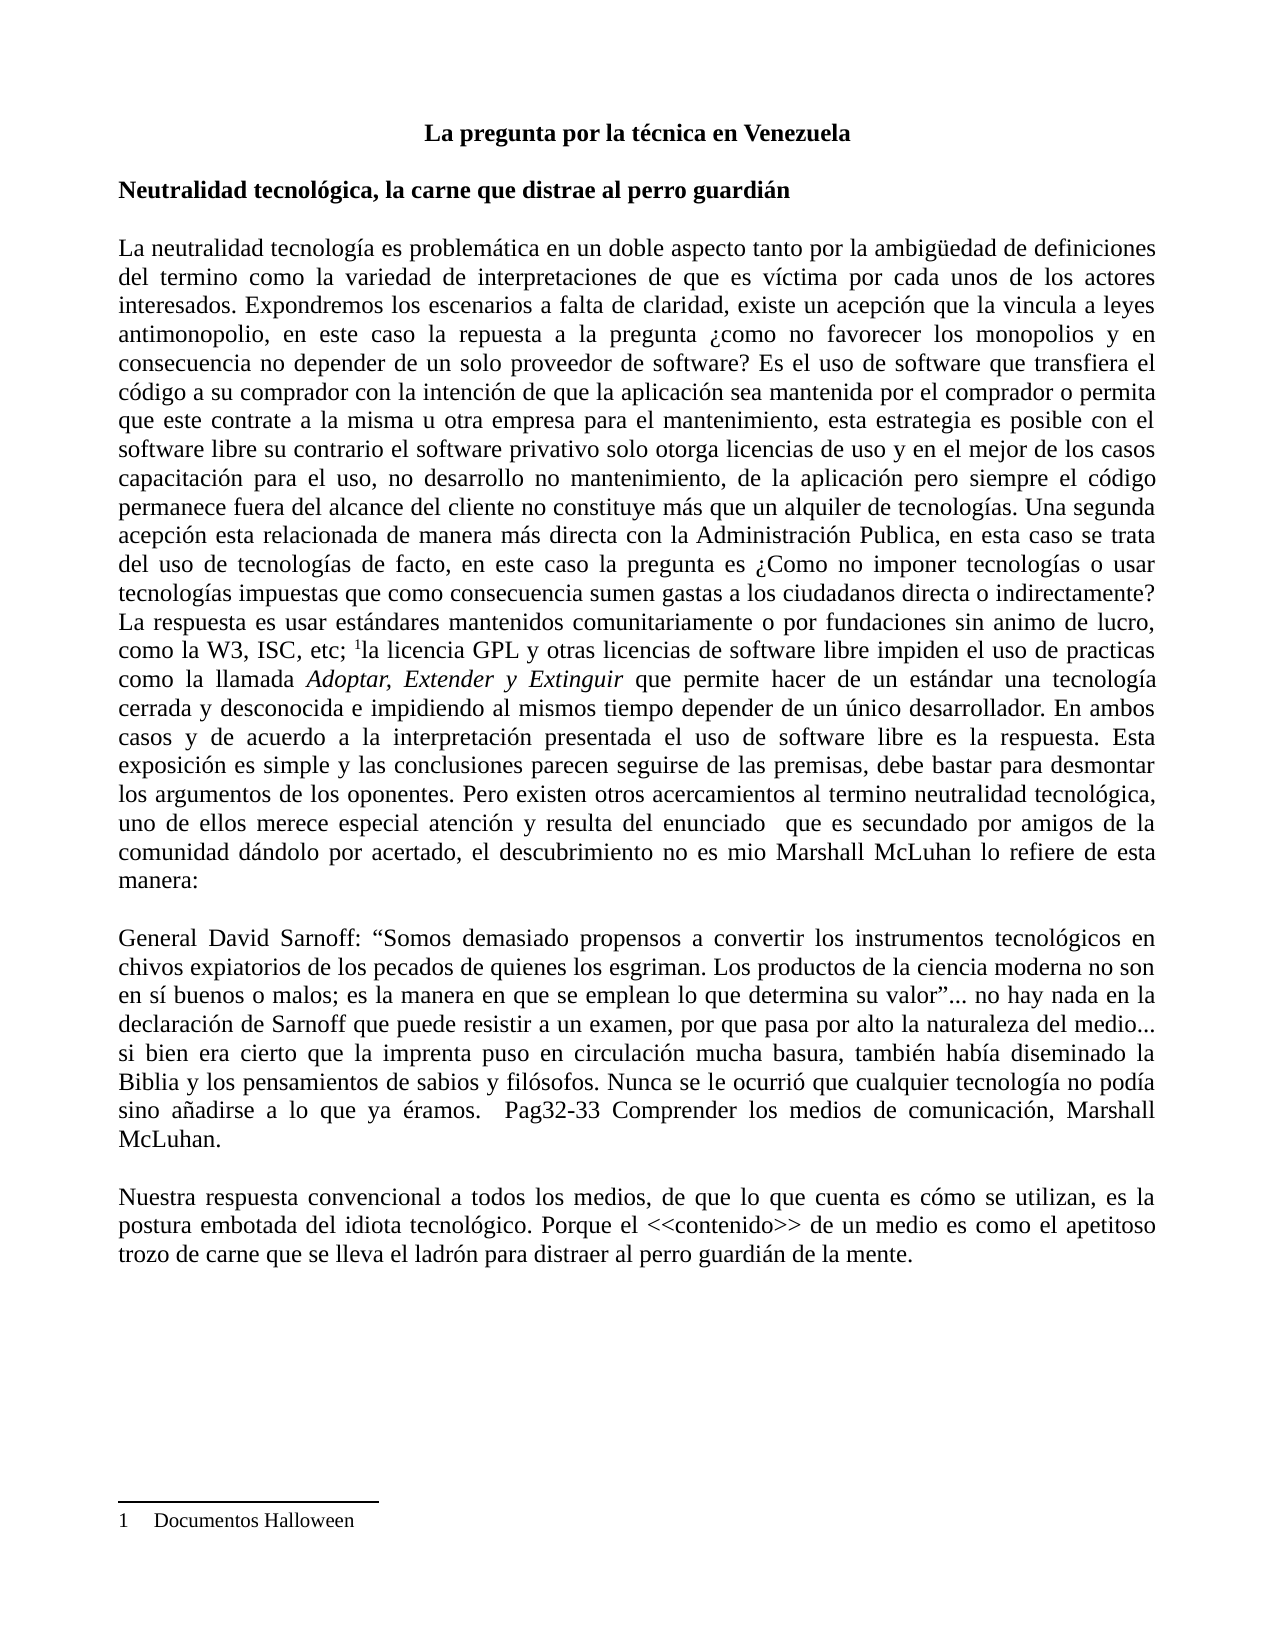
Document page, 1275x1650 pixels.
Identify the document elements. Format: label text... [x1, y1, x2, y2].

text La pregunta por la técnica en Venezuela [118, 118, 1157, 147]
text Nuestra respuesta convencional a todos los medios, de que lo que cuenta es cómo se utilizan, es la postura embotada del idiota tecnológico. Porque el <<contenido>> de un medio es como el apetitoso trozo de carne que se lleva el ladrón para distraer al perro guardián de la mente. [118, 1182, 1157, 1268]
text La neutralidad tecnología es problemática en un doble aspecto tanto por la ambigüedad de definiciones del termino como la variedad de interpretaciones de que es víctima por cada unos de los actores interesados. Expondremos los escenarios a falta de claridad, existe un acepción que la vincula a leyes antimonopolio, en este caso la repuesta a la pregunta ¿como no favorecer los monopolios y en consecuencia no depender de un solo proveedor de software? Es el uso de software que transfiera el código a su comprador con la intención de que la aplicación sea mantenida por el comprador o permita que este contrate a la misma u otra empresa para el mantenimiento, esta estrategia es posible con el software libre su contrario el software privativo solo otorga licencias de uso y en el mejor de los casos capacitación para el uso, no desarrollo no mantenimiento, de la aplicación pero siempre el código permanece fuera del alcance del cliente no constituye más que un alquiler de tecnologías. Una segunda acepción esta relacionada de manera más directa con la Administración Publica, en esta caso se trata del uso de tecnologías de facto, en este caso la pregunta es ¿Como no imponer tecnologías o usar tecnologías impuestas que como consecuencia sumen gastas a los ciudadanos directa o indirectamente? La respuesta es usar estándares mantenidos comunitariamente o por fundaciones sin animo de lucro, como la W3, ISC, etc; la licencia GPL y otras licencias de software libre impiden el uso de practicas como la llamada Adoptar, Extender y Extinguir que permite hacer de un estándar una tecnología cerrada y desconocida e impidiendo al mismos tiempo depender de un único desarrollador. En ambos casos y de acuerdo a la interpretación presentada el uso de software libre es la respuesta. Esta exposición es simple y las conclusiones parecen seguirse de las premisas, debe bastar para desmontar los argumentos de los oponentes. Pero existen otros acercamientos al termino neutralidad tecnológica, uno de ellos merece especial atención y resulta del enunciado que es secundado por amigos de la comunidad dándolo por acertado, el descubrimiento no es mio Marshall McLuhan lo refiere de esta manera: [118, 233, 1157, 894]
text Neutralidad tecnológica, la carne que distrae al perro guardián [118, 176, 1157, 204]
text Documentos Halloween [118, 1508, 1157, 1532]
text General David Sarnoff: “Somos demasiado propensos a convertir los instrumentos tecnológicos en chivos expiatorios de los pecados de quienes los esgriman. Los productos de la ciencia moderna no son en sí buenos o malos; es la manera en que se emplean lo que determina su valor”... no hay nada en la declaración de Sarnoff que puede resistir a un examen, por que pasa por alto la naturaleza del medio... si bien era cierto que la imprenta puso en circulación mucha basura, también había diseminado la Biblia y los pensamientos de sabios y filósofos. Nunca se le ocurrió que cualquier tecnología no podía sino añadirse a lo que ya éramos. Pag32-33 Comprender los medios de comunicación, Marshall McLuhan. [118, 923, 1157, 1153]
